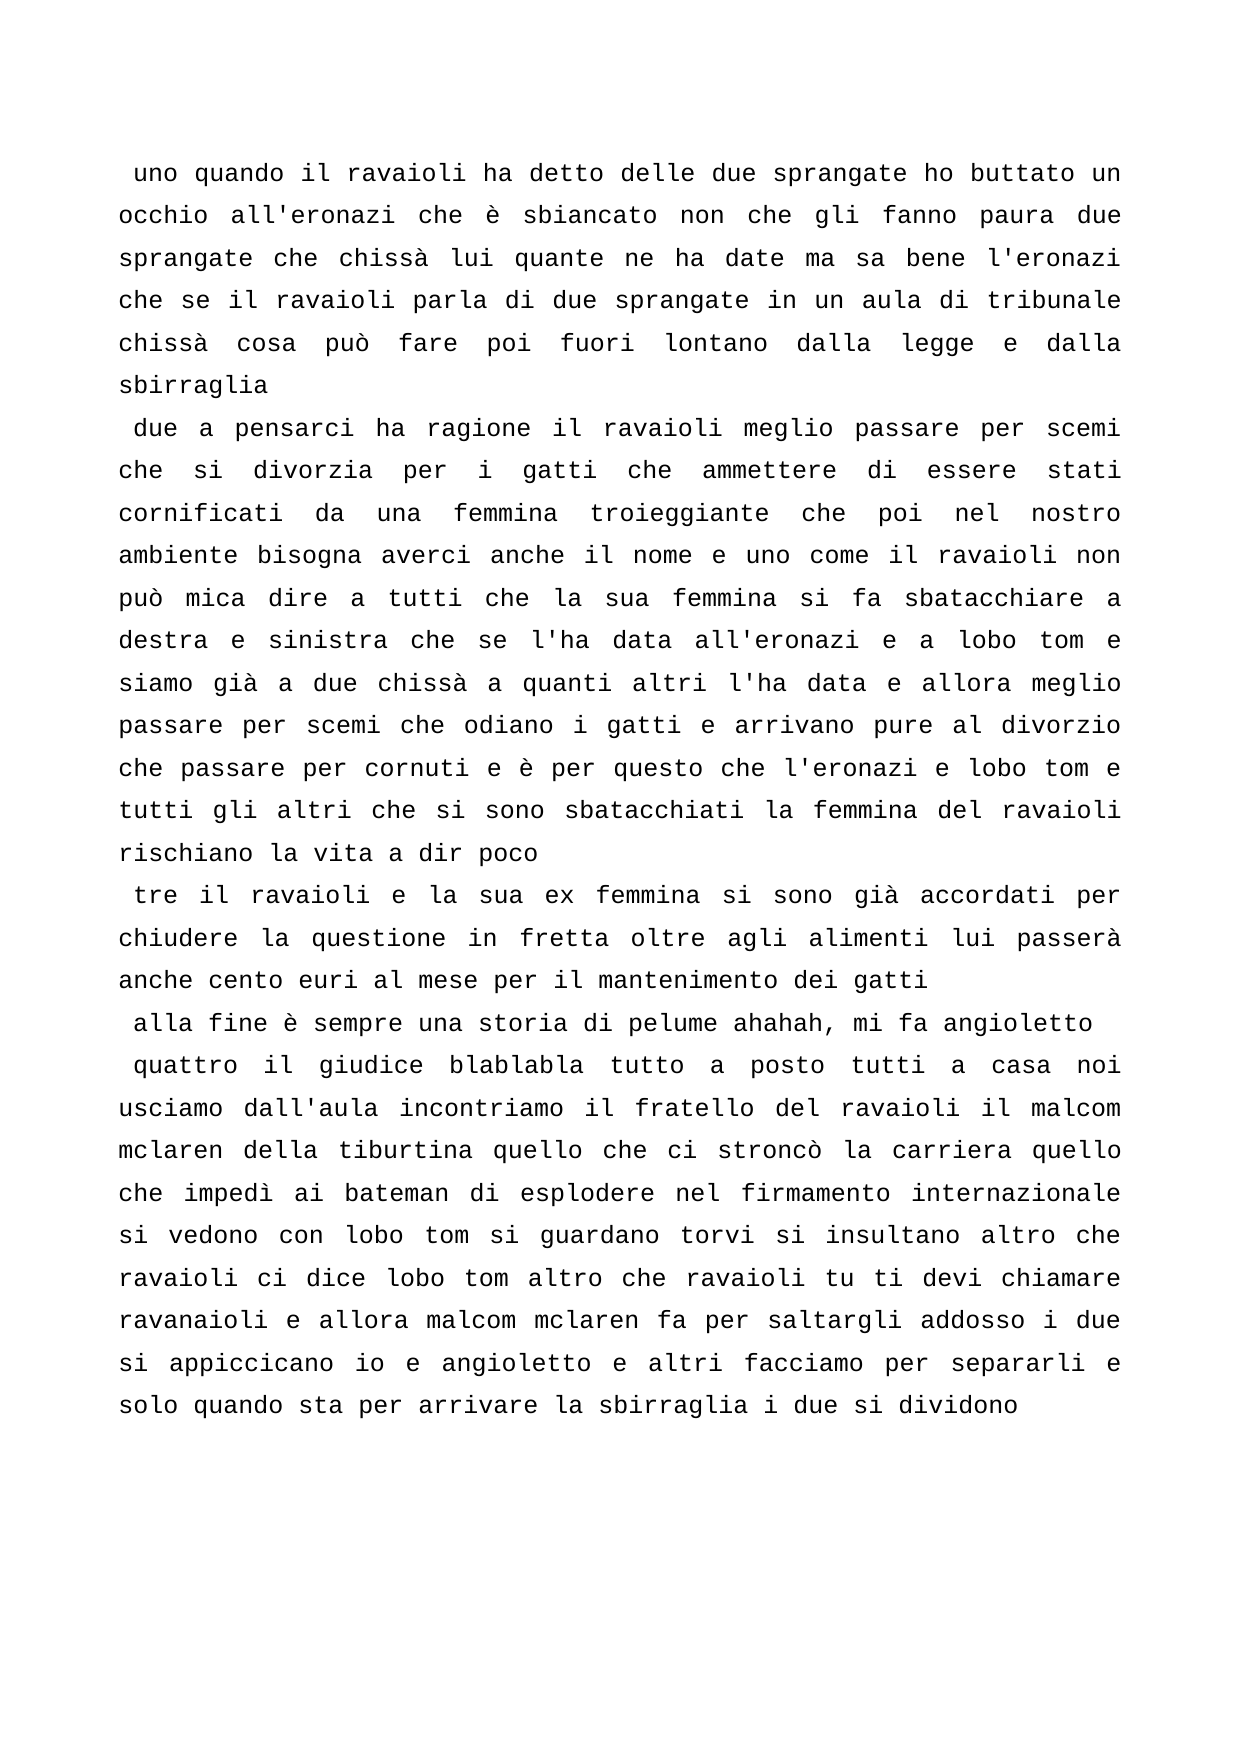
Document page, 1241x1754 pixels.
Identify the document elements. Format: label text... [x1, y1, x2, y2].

text quattro il giudice blablabla tutto a posto tutti a casa noi usciamo dall'aula incontriamo il fratello del ravaioli il malcom mclaren della tiburtina quello che ci stroncò la carriera quello che impedì ai bateman di esplodere nel firmamento internazionale si vedono con lobo tom si guardano torvi si insultano altro che ravaioli ci dice lobo tom altro che ravaioli tu ti devi chiamare ravanaioli e allora malcom mclaren fa per saltargli addosso i due si appiccicano io e angioletto e altri facciamo per separarli e solo quando sta per arrivare la sbirraglia i due si dividono [118, 1053, 1122, 1421]
text alla fine è sempre una storia di pelume ahahah, mi fa angioletto [118, 1010, 1122, 1038]
text uno quando il ravaioli ha detto delle due sprangate ho buttato un occhio all'eronazi che è sbiancato non che gli fanno paura due sprangate che chissà lui quante ne ha date ma sa bene l'eronazi che se il ravaioli parla di due sprangate in un aula di tribunale chissà cosa può fare poi fuori lontano dalla legge e dalla sbirraglia [118, 160, 1122, 401]
text tre il ravaioli e la sua ex femmina si sono già accordati per chiudere la questione in fretta oltre agli alimenti lui passerà anche cento euri al mese per il mantenimento dei gatti [118, 883, 1122, 996]
text due a pensarci ha ragione il ravaioli meglio passare per scemi che si divorzia per i gatti che ammettere di essere stati cornificati da una femmina troieggiante che poi nel nostro ambiente bisogna averci anche il nome e uno come il ravaioli non può mica dire a tutti che la sua femmina si fa sbatacchiare a destra e sinistra che se l'ha data all'eronazi e a lobo tom e siamo già a due chissà a quanti altri l'ha data e allora meglio passare per scemi che odiano i gatti e arrivano pure al divorzio che passare per cornuti e è per questo che l'eronazi e lobo tom e tutti gli altri che si sono sbatacchiati la femmina del ravaioli rischiano la vita a dir poco [118, 415, 1122, 868]
